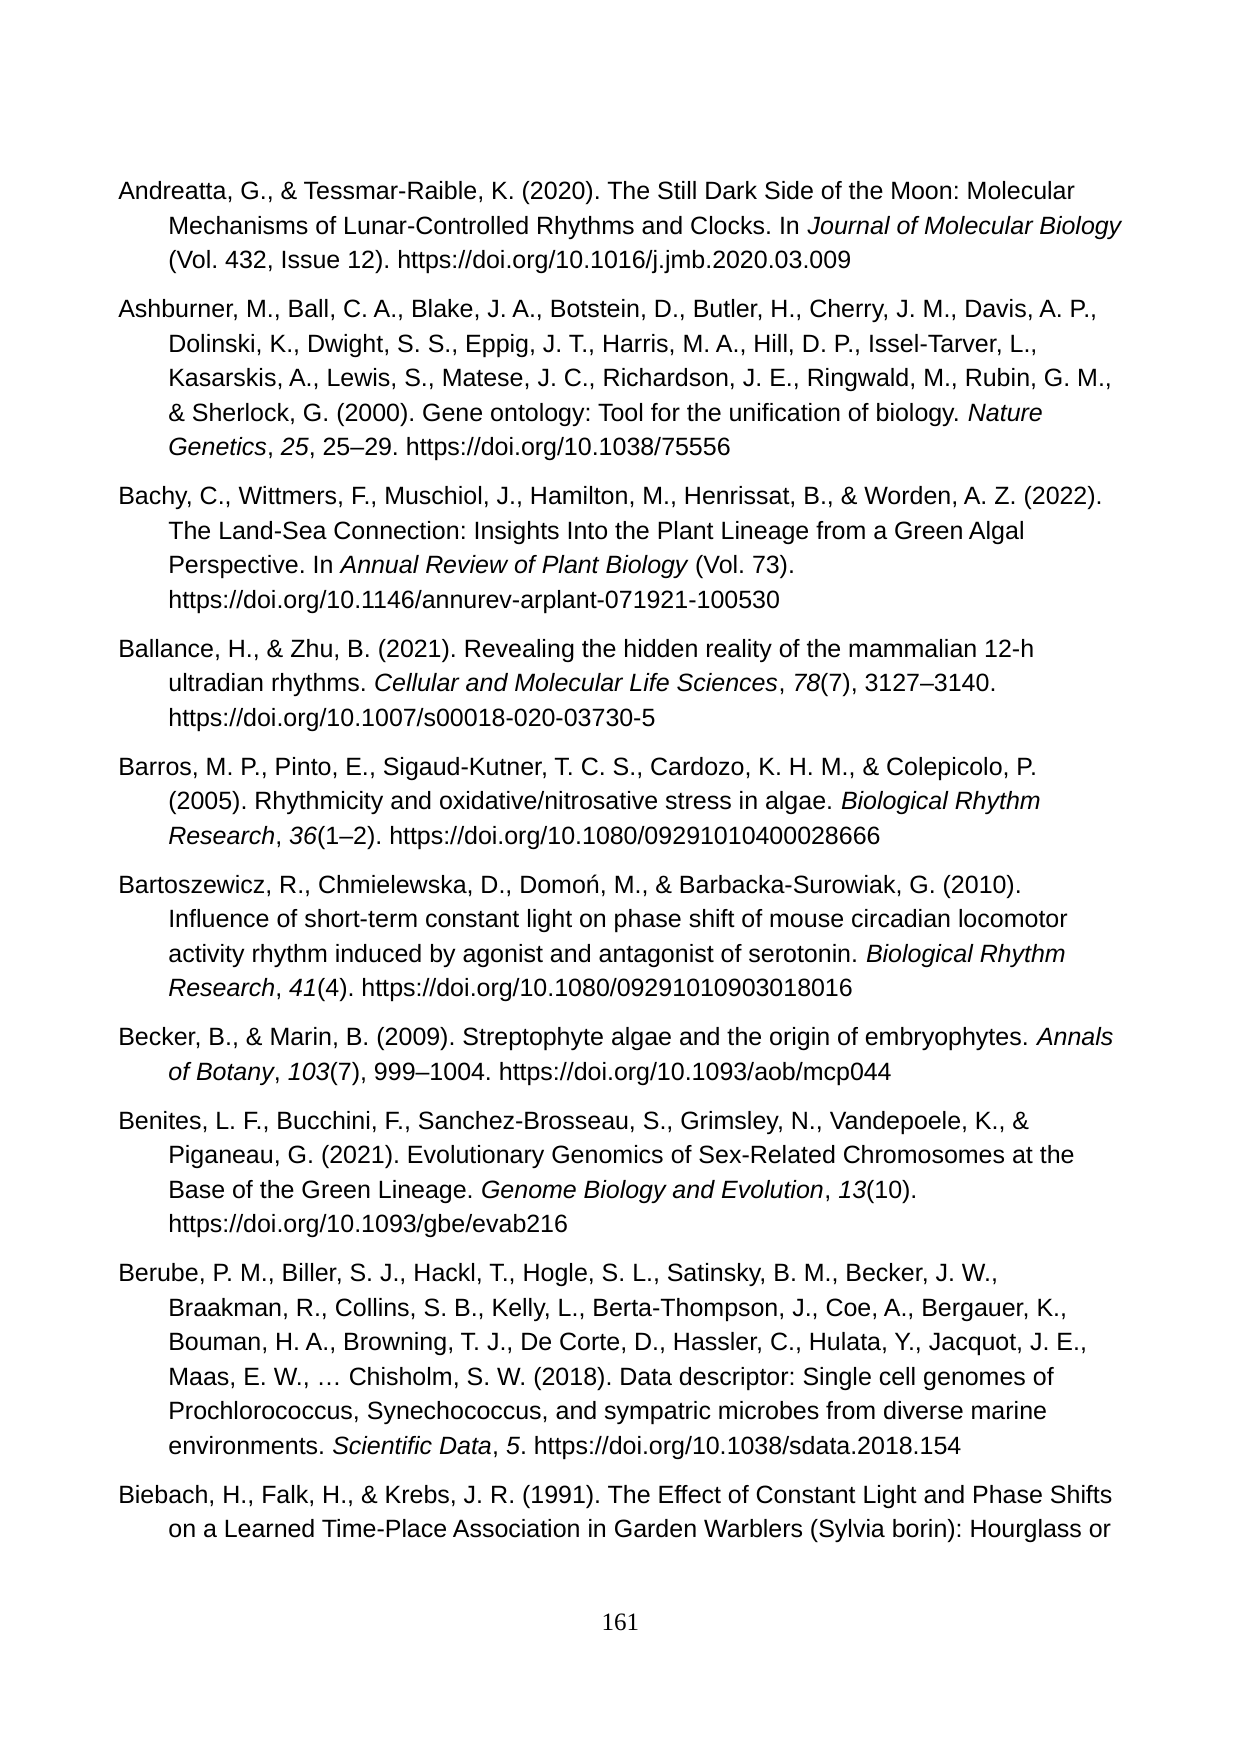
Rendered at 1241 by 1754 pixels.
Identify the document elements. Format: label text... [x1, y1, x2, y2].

text Andreatta, G., & Tessmar-Raible, K. (2020). The Still Dark Side of the Moon: Molecular Mechanisms of Lunar-Controlled Rhythms and Clocks. In Journal of Molecular Biology (Vol. 432, Issue 12). https://doi.org/10.1016/j.jmb.2020.03.009 [118, 176, 1122, 274]
text Ashburner, M., Ball, C. A., Blake, J. A., Botstein, D., Butler, H., Cherry, J. M., Davis, A. P., Dolinski, K., Dwight, S. S., Eppig, J. T., Harris, M. A., Hill, D. P., Issel-Tarver, L., Kasarskis, A., Lewis, S., Matese, J. C., Richardson, J. E., Ringwald, M., Rubin, G. M., & Sherlock, G. (2000). Gene ontology: Tool for the unification of biology. Nature Genetics, 25, 25–29. https://doi.org/10.1038/75556 [118, 294, 1122, 461]
text Ballance, H., & Zhu, B. (2021). Revealing the hidden reality of the mammalian 12-h ultradian rhythms. Cellular and Molecular Life Sciences, 78(7), 3127–3140. https://doi.org/10.1007/s00018-020-03730-5 [118, 634, 1122, 732]
text Barros, M. P., Pinto, E., Sigaud-Kutner, T. C. S., Cardozo, K. H. M., & Colepicolo, P. (2005). Rhythmicity and oxidative/nitrosative stress in algae. Biological Rhythm Research, 36(1–2). https://doi.org/10.1080/09291010400028666 [118, 752, 1122, 849]
text Bachy, C., Wittmers, F., Muschiol, J., Hamilton, M., Henrissat, B., & Worden, A. Z. (2022). The Land-Sea Connection: Insights Into the Plant Lineage from a Green Algal Perspective. In Annual Review of Plant Biology (Vol. 73). https://doi.org/10.1146/annurev-arplant-071921-100530 [118, 481, 1122, 613]
text Becker, B., & Marin, B. (2009). Streptophyte algae and the origin of embryophytes. Annals of Botany, 103(7), 999–1004. https://doi.org/10.1093/aob/mcp044 [118, 1022, 1122, 1086]
text Berube, P. M., Biller, S. J., Hackl, T., Hogle, S. L., Satinsky, B. M., Becker, J. W., Braakman, R., Collins, S. B., Kelly, L., Berta-Thompson, J., Coe, A., Bergauer, K., Bouman, H. A., Browning, T. J., De Corte, D., Hassler, C., Hulata, Y., Jacquot, J. E., Maas, E. W., … Chisholm, S. W. (2018). Data descriptor: Single cell genomes of Prochlorococcus, Synechococcus, and sympatric microbes from diverse marine environments. Scientific Data, 5. https://doi.org/10.1038/sdata.2018.154 [118, 1258, 1122, 1459]
text Bartoszewicz, R., Chmielewska, D., Domoń, M., & Barbacka-Surowiak, G. (2010). Influence of short-term constant light on phase shift of mouse circadian locomotor activity rhythm induced by agonist and antagonist of serotonin. Biological Rhythm Research, 41(4). https://doi.org/10.1080/09291010903018016 [118, 870, 1122, 1002]
text Benites, L. F., Bucchini, F., Sanchez-Brosseau, S., Grimsley, N., Vandepoele, K., & Piganeau, G. (2021). Evolutionary Genomics of Sex-Related Chromosomes at the Base of the Green Lineage. Genome Biology and Evolution, 13(10). https://doi.org/10.1093/gbe/evab216 [118, 1106, 1122, 1238]
text Biebach, H., Falk, H., & Krebs, J. R. (1991). The Effect of Constant Light and Phase Shifts on a Learned Time-Place Association in Garden Warblers (Sylvia borin): Hourglass or [118, 1480, 1122, 1543]
